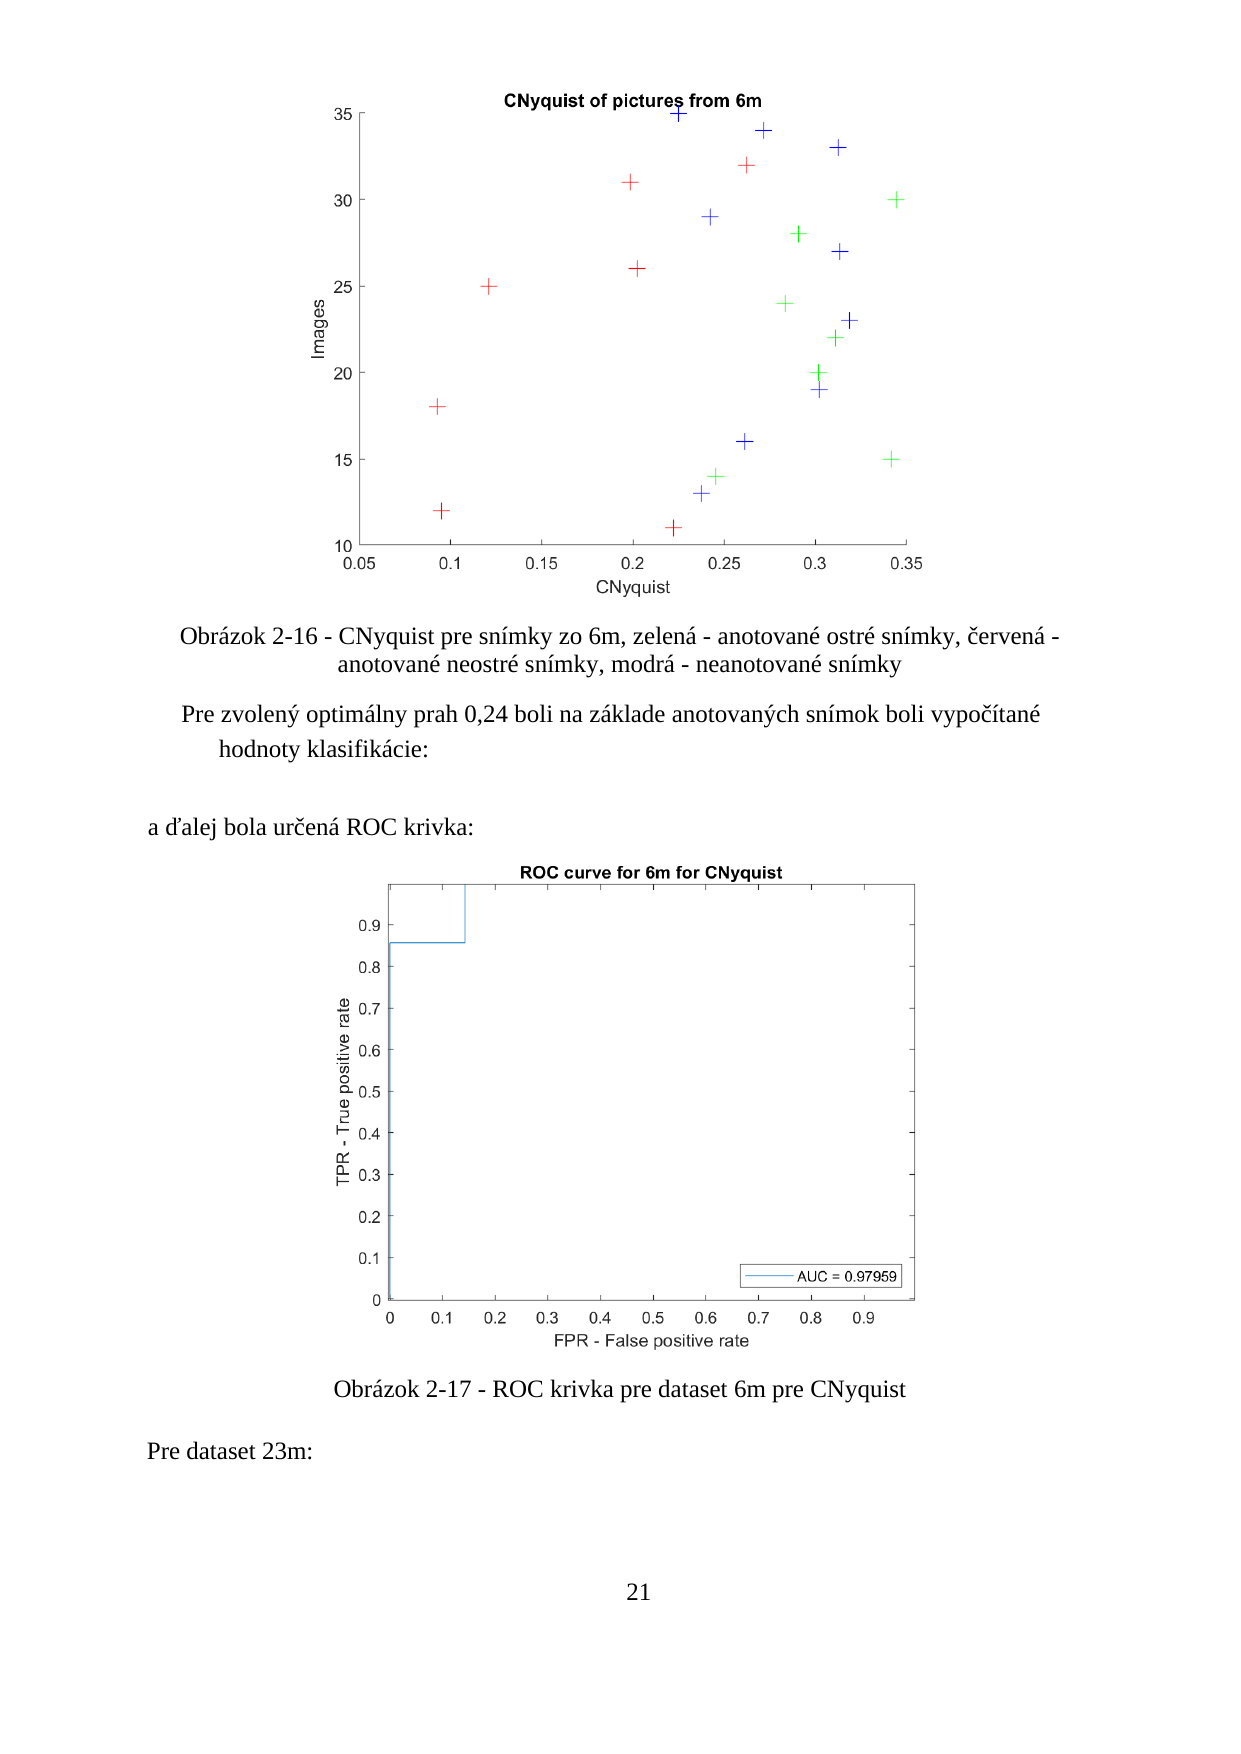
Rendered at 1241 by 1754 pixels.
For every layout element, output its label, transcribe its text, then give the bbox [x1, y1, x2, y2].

text Obrázok 2-16 - CNyquist pre snímky zo 6m, zelená - anotované ostré snímky, červená - anotované neostré snímky, modrá - neanotované snímky [147, 621, 1092, 678]
text Pre zvolený optimálny prah 0,24 boli na základe anotovaných snímok boli vypočítané hodnoty klasifikácie: [181, 699, 1092, 762]
text a ďalej bola určená ROC krivka: [148, 812, 1092, 840]
text Obrázok 2-17 - ROC krivka pre dataset 6m pre CNyquist [147, 1374, 1092, 1402]
text Pre dataset 23m: [147, 1436, 1092, 1464]
